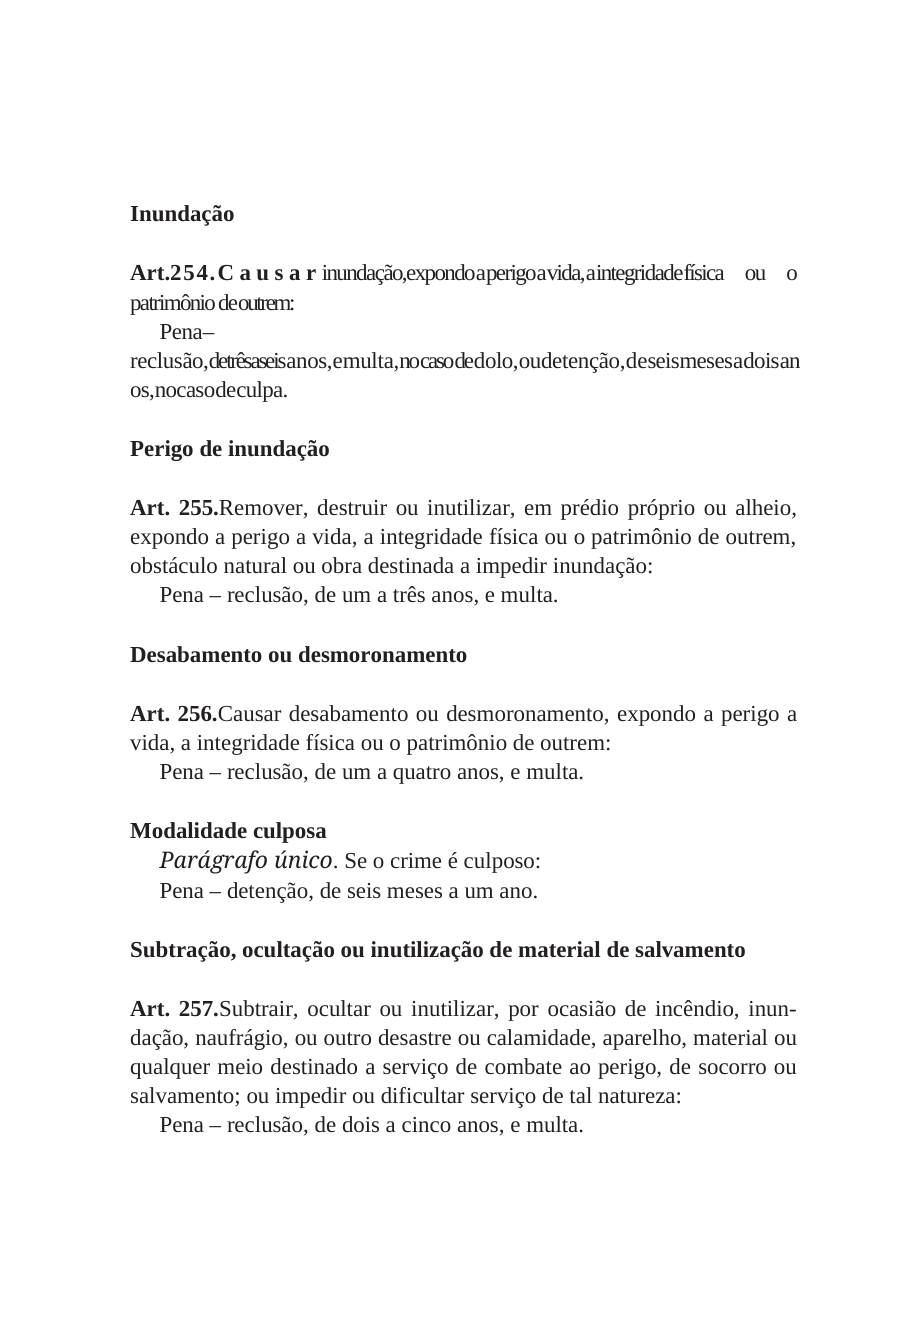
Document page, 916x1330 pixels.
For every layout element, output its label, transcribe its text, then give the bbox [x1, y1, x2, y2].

text Pena–reclusão,detrêsaseisanos,emulta,nocasodedolo,oudetenção,deseismesesadoisanos,nocasodeculpa. [130, 318, 809, 403]
subtitle Perigo de inundação [130, 435, 809, 461]
subtitle Desabamento ou desmoronamento [130, 641, 809, 667]
subtitle Subtração, ocultação ou inutilização de material de salvamento [130, 936, 809, 962]
text Art. 256.Causar desabamento ou desmoronamento, expondo a perigo a vida, a integridade física ou o patrimônio de outrem: [130, 700, 798, 755]
subtitle Modalidade culposa [130, 817, 809, 844]
text Art. 257.Subtrair, ocultar ou inutilizar, por ocasião de incêndio, inun- dação, naufrágio, ou outro desastre ou calamidade, aparelho, material ou qualquer meio destinado a serviço de combate ao perigo, de socorro ou salvamento; ou impedir ou dificultar serviço de tal natureza: [130, 995, 798, 1109]
text Pena – reclusão, de um a quatro anos, e multa. [159, 758, 809, 784]
text Art.254.Causarinundação,expondoaperigoavida,aintegridadefísica ou o patrimônio deoutrem: [130, 259, 798, 315]
text Pena – detenção, de seis meses a um ano. [159, 877, 809, 903]
text Pena – reclusão, de dois a cinco anos, e multa. [159, 1112, 809, 1138]
text Art. 255.Remover, destruir ou inutilizar, em prédio próprio ou alheio, expondo a perigo a vida, a integridade física ou o patrimônio de outrem, obstáculo natural ou obra destinada a impedir inundação: [130, 494, 798, 579]
text Pena – reclusão, de um a três anos, e multa. [159, 582, 809, 608]
subtitle Inundação [130, 200, 809, 227]
text Parágrafo único. Se o crime é culposo: [159, 844, 809, 875]
